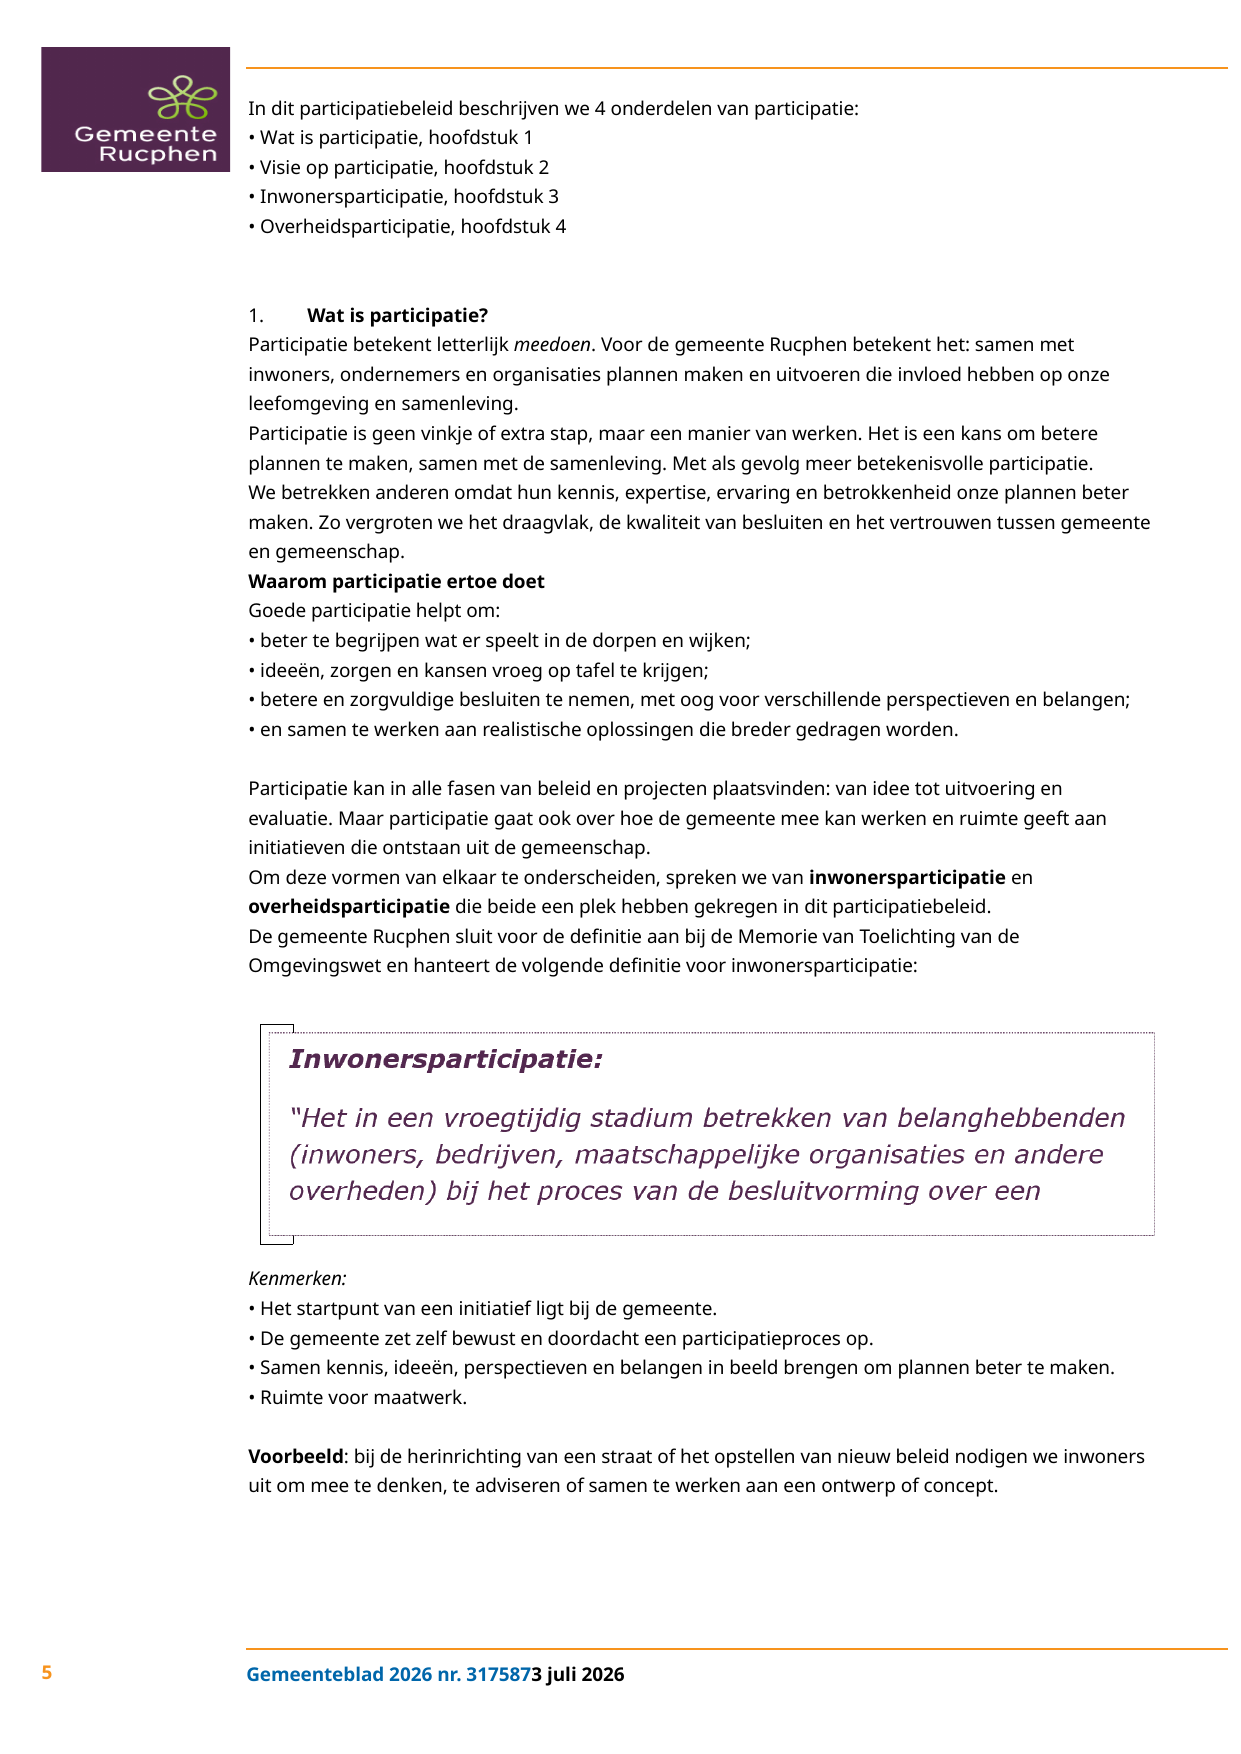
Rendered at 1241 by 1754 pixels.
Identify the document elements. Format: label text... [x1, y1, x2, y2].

text De gemeente Rucphen sluit voor de definitie aan bij de Memorie van Toelichting van de Omgevingswet en hanteert de volgende definitie voor inwonersparticipatie: [248, 923, 1152, 978]
text • Inwonersparticipatie, hoofdstuk 3 [248, 183, 1152, 209]
text Goede participatie helpt om: [248, 598, 1152, 623]
text • Samen kennis, ideeën, perspectieven en belangen in beeld brengen om plannen beter te maken. [248, 1354, 1152, 1380]
text • Wat is participatie, hoofdstuk 1 [248, 124, 1152, 150]
text Participatie betekent letterlijk meedoen. Voor de gemeente Rucphen betekent het: samen met inwoners, ondernemers en organisaties plannen maken en uitvoeren die invloed hebben op onze leefomgeving en samenleving. [248, 331, 1152, 416]
text • Het startpunt van een initiatief ligt bij de gemeente. [248, 1295, 1152, 1321]
text • ideeën, zorgen en kansen vroeg op tafel te krijgen; [248, 657, 1152, 683]
text • beter te begrijpen wat er speelt in de dorpen en wijken; [248, 627, 1152, 653]
list Wat is participatie? [248, 302, 1152, 328]
picture [41, 47, 231, 172]
text We betrekken anderen omdat hun kennis, expertise, ervaring en betrokkenheid onze plannen beter maken. Zo vergroten we het draagvlak, de kwaliteit van besluiten en het vertrouwen tussen gemeente en gemeenschap. [248, 479, 1152, 564]
text • Ruimte voor maatwerk. [248, 1384, 1152, 1410]
text Voorbeeld: bij de herinrichting van een straat of het opstellen van nieuw beleid nodigen we inwoners uit om mee te denken, te adviseren of samen te werken aan een ontwerp of concept. [248, 1443, 1152, 1498]
text In dit participatiebeleid beschrijven we 4 onderdelen van participatie: [248, 95, 1152, 121]
text Om deze vormen van elkaar te onderscheiden, spreken we van inwonersparticipatie en overheidsparticipatie die beide een plek hebben gekregen in dit participatiebeleid. [248, 864, 1152, 919]
picture [268, 1032, 1155, 1236]
text • De gemeente zet zelf bewust en doordacht een participatieproces op. [248, 1325, 1152, 1351]
text Participatie is geen vinkje of extra stap, maar een manier van werken. Het is een kans om betere plannen te maken, samen met de samenleving. Met als gevolg meer betekenisvolle participatie. [248, 420, 1152, 476]
text • en samen te werken aan realistische oplossingen die breder gedragen worden. [248, 716, 1152, 742]
text • Visie op participatie, hoofdstuk 2 [248, 154, 1152, 180]
text • betere en zorgvuldige besluiten te nemen, met oog voor verschillende perspectieven en belangen; [248, 686, 1152, 712]
text Participatie kan in alle fasen van beleid en projecten plaatsvinden: van idee tot uitvoering en evaluatie. Maar participatie gaat ook over hoe de gemeente mee kan werken en ruimte geeft aan initiatieven die ontstaan uit de gemeenschap. [248, 775, 1152, 860]
text Waarom participatie ertoe doet [248, 568, 1152, 594]
text Kenmerken: [248, 1266, 1152, 1291]
text • Overheidsparticipatie, hoofdstuk 4 [248, 213, 1152, 239]
